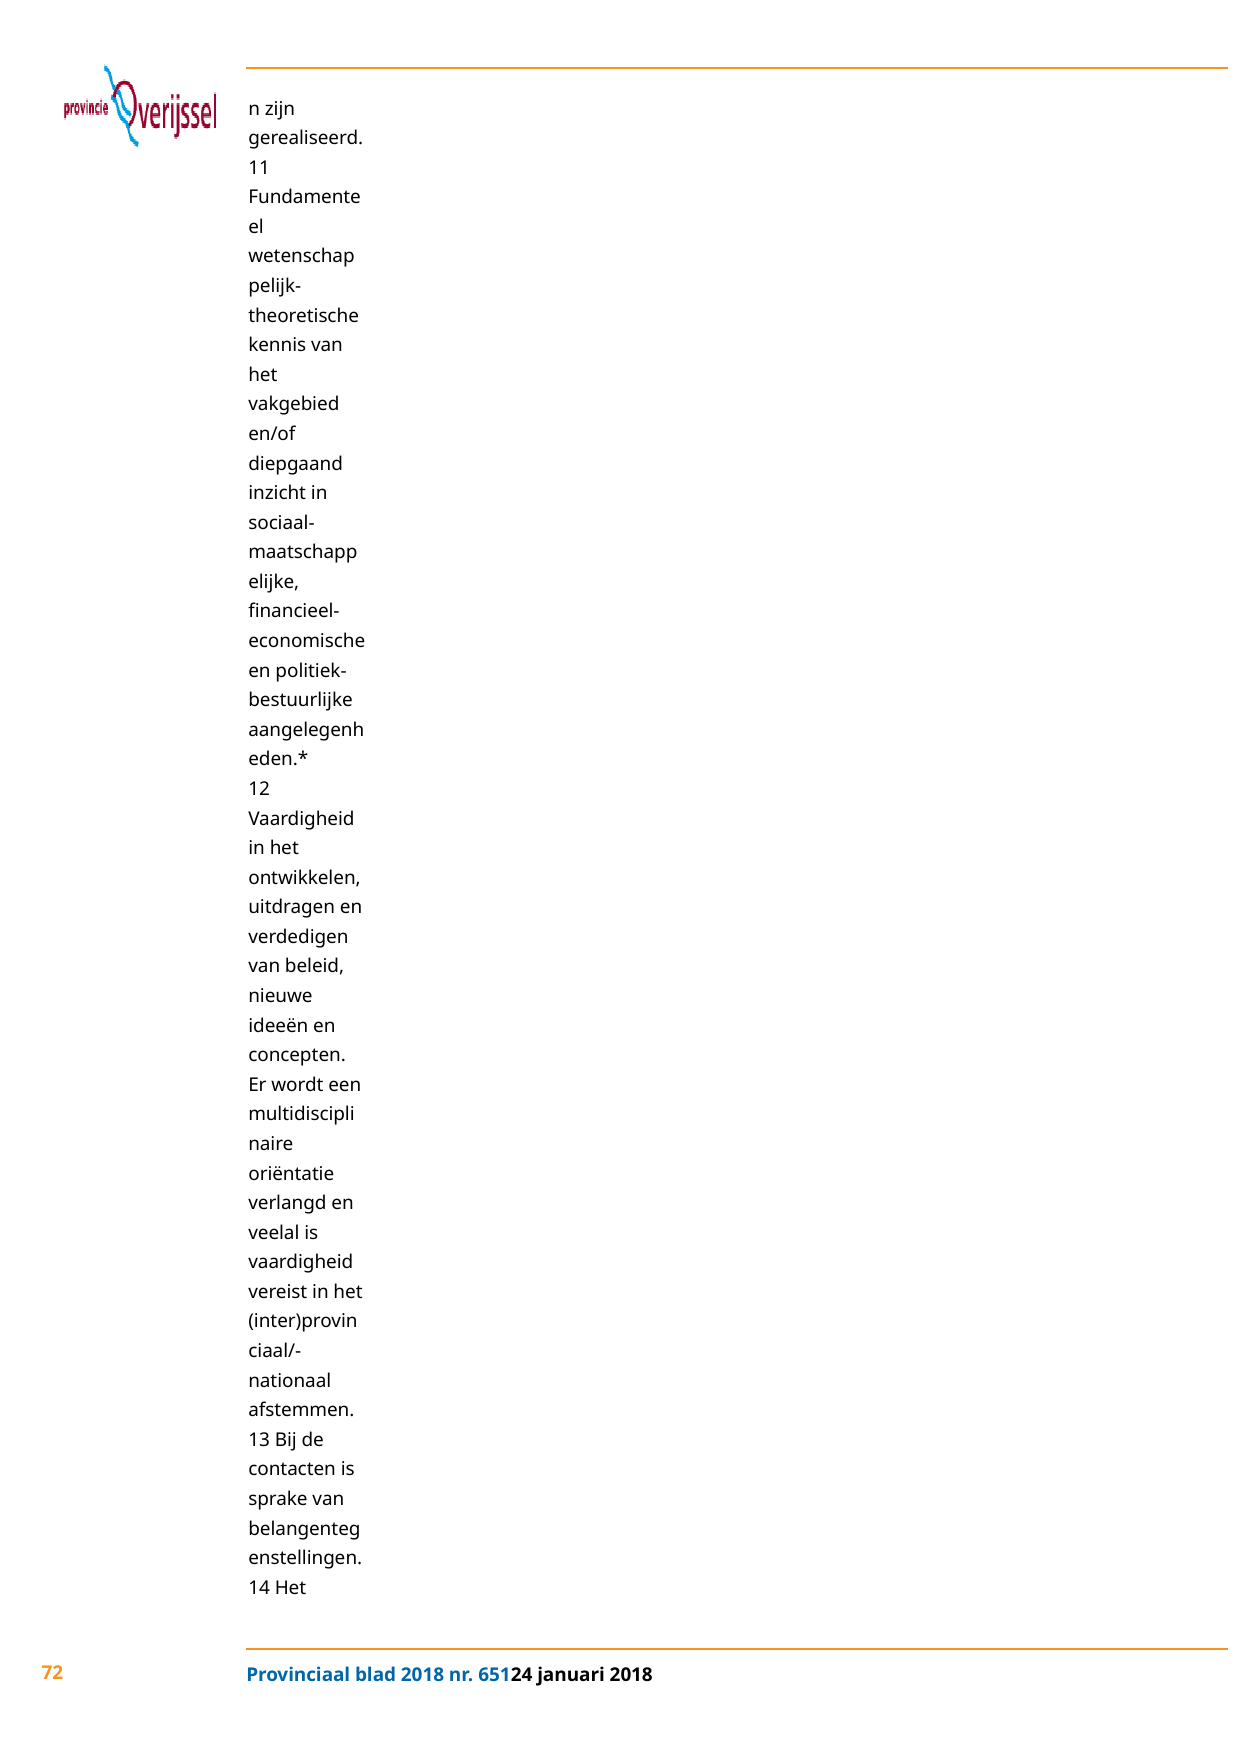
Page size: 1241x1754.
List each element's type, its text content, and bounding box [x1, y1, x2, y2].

picture [41, 47, 231, 172]
table_cell n zijn gerealiseerd. 11 Fundamenteel wetenschappelijk-theoretische kennis van het vakgebied en/of diepgaand inzicht in sociaal-maatschappelijke, financieel-economische en politiek-bestuurlijke aangelegenheden.* 12 Vaardigheid in het ontwikkelen, uitdragen en verdedigen van beleid, nieuwe ideeën en concepten. Er wordt een multidisciplinaire oriëntatie verlangd en veelal is vaardigheid vereist in het (inter)provinciaal/-nationaal afstemmen. 13 Bij de contacten is sprake van belangentegenstellingen. 14 Het [248, 95, 365, 1600]
table_cell [365, 95, 477, 1600]
table_cell [815, 95, 927, 1600]
table_cell [590, 95, 702, 1600]
table_cell [702, 95, 814, 1600]
table_cell [478, 95, 590, 1600]
table_cell [927, 95, 1039, 1600]
table_cell [1039, 95, 1152, 1600]
